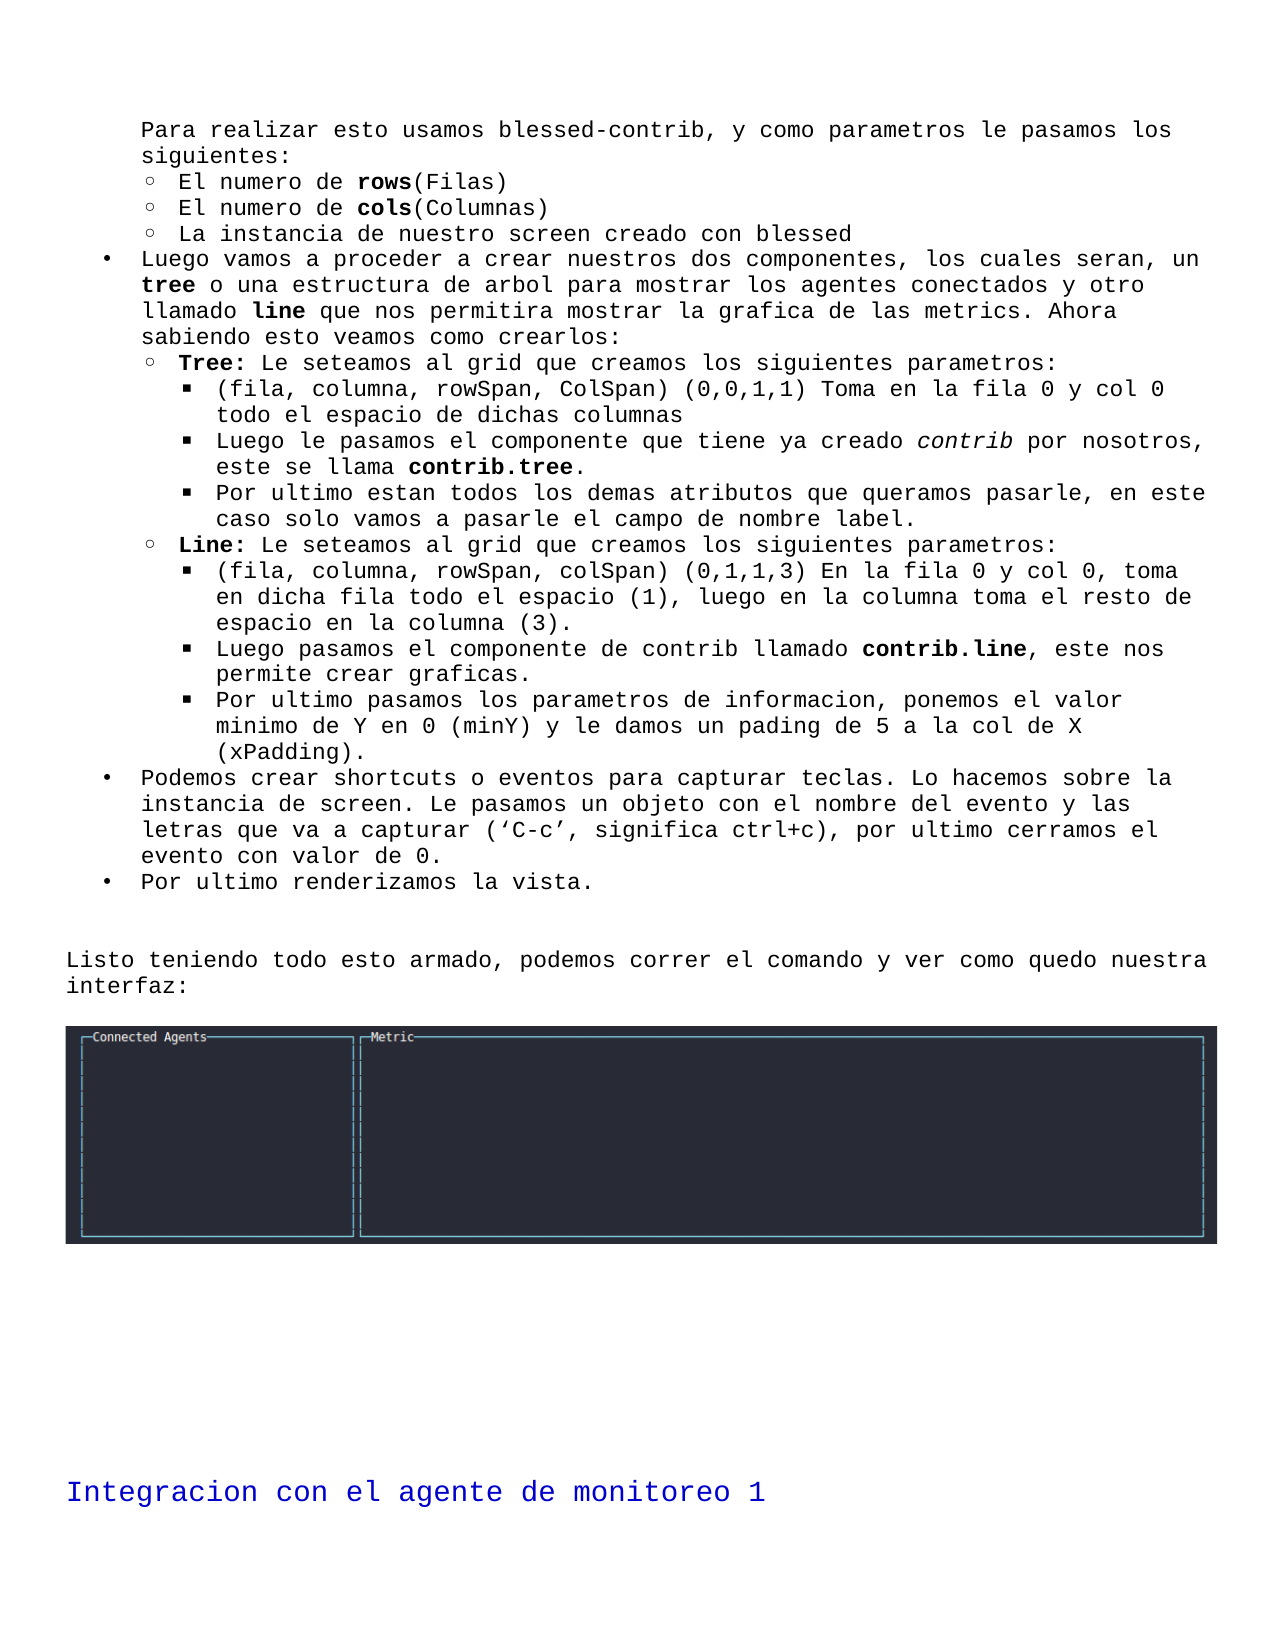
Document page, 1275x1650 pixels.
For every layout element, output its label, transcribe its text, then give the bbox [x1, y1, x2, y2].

list Por ultimo estan todos los demas atributos que queramos pasarle, en este caso solo vamos a pasarle el campo de nombre label. [178, 481, 1217, 533]
list Para realizar esto usamos blessed-contrib, y como parametros le pasamos los siguientes: [103, 118, 1217, 170]
list Luego pasamos el componente de contrib llamado contrib.line, este nos permite crear graficas. [178, 637, 1217, 689]
list El numero de cols(Columnas) [141, 196, 1217, 222]
list Por ultimo pasamos los parametros de informacion, ponemos el valor minimo de Y en 0 (minY) y le damos un pading de 5 a la col de X (xPadding). [178, 689, 1217, 767]
text Listo teniendo todo esto armado, podemos correr el comando y ver como quedo nuestra interfaz: [66, 948, 1217, 1000]
list Line: Le seteamos al grid que creamos los siguientes parametros: [141, 533, 1217, 559]
list (fila, columna, rowSpan, ColSpan) (0,0,1,1) Toma en la fila 0 y col 0 todo el espacio de dichas columnas [178, 377, 1217, 429]
picture [65, 1026, 1218, 1244]
list Podemos crear shortcuts o eventos para capturar teclas. Lo hacemos sobre la instancia de screen. Le pasamos un objeto con el nombre del evento y las letras que va a capturar (‘C-c’, significa ctrl+c), por ultimo cerramos el evento con valor de 0. [103, 767, 1217, 870]
list Luego le pasamos el componente que tiene ya creado contrib por nosotros, este se llama contrib.tree. [178, 429, 1217, 481]
list Luego vamos a proceder a crear nuestros dos componentes, los cuales seran, un tree o una estructura de arbol para mostrar los agentes conectados y otro llamado line que nos permitira mostrar la grafica de las metrics. Ahora sabiendo esto veamos como crearlos: [103, 248, 1217, 352]
list La instancia de nuestro screen creado con blessed [141, 222, 1217, 248]
text Integracion con el agente de monitoreo 1 [66, 1477, 1217, 1510]
list El numero de rows(Filas) [141, 170, 1217, 196]
list (fila, columna, rowSpan, colSpan) (0,1,1,3) En la fila 0 y col 0, toma en dicha fila todo el espacio (1), luego en la columna toma el resto de espacio en la columna (3). [178, 559, 1217, 637]
list Tree: Le seteamos al grid que creamos los siguientes parametros: [141, 352, 1217, 377]
list Por ultimo renderizamos la vista. [103, 870, 1217, 896]
